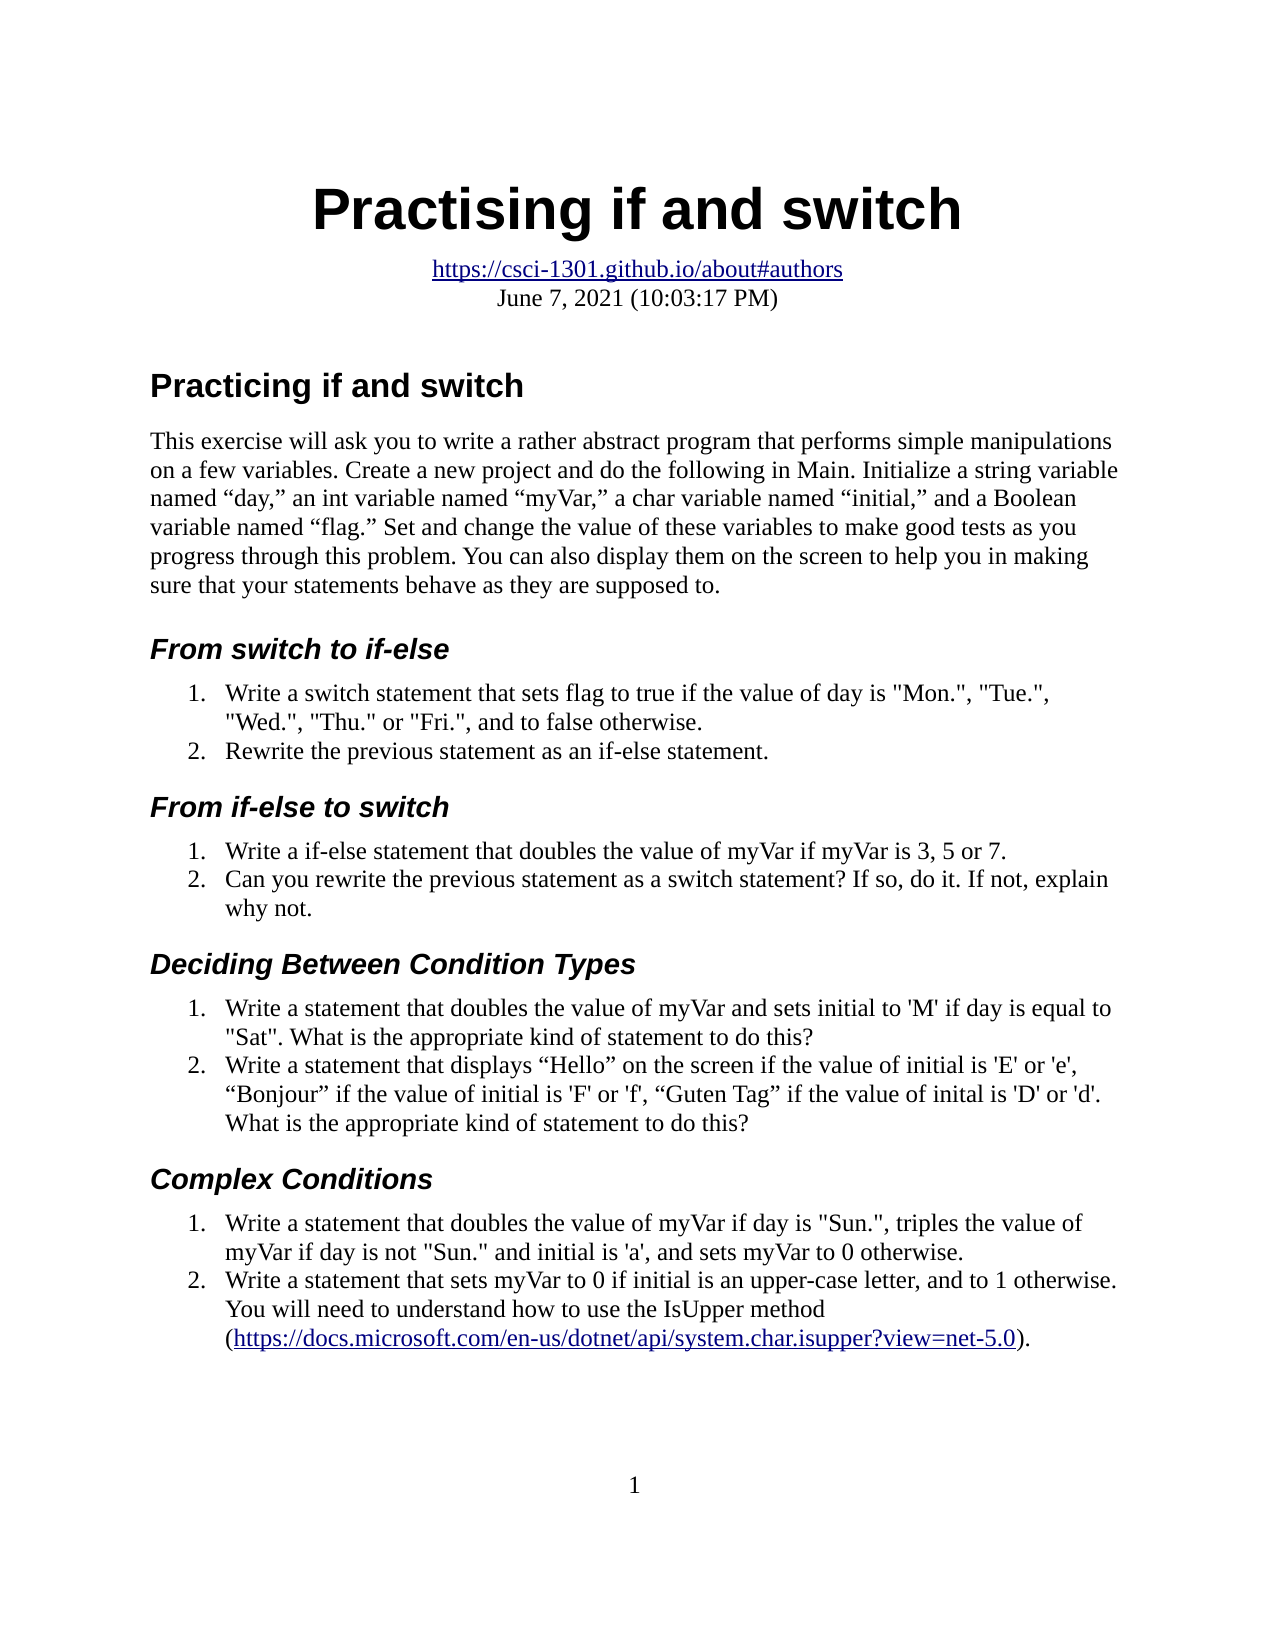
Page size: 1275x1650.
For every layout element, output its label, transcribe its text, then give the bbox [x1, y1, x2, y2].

text This exercise will ask you to write a rather abstract program that performs simple manipulations on a few variables. Create a new project and do the following in Main. Initialize a string variable named “day,” an int variable named “myVar,” a char variable named “initial,” and a Boolean variable named “flag.” Set and change the value of these variables to make good tests as you progress through this problem. You can also display them on the screen to help you in making sure that your statements behave as they are supposed to. [150, 426, 1125, 598]
subtitle Practicing if and switch [150, 366, 1125, 404]
list Write a statement that doubles the value of myVar if day is "Sun.", triples the value of myVar if day is not "Sun." and initial is 'a', and sets myVar to 0 otherwise. [187, 1208, 1125, 1265]
title Practising if and switch [150, 175, 1125, 242]
subtitle Complex Conditions [150, 1162, 1125, 1195]
list Write a if-else statement that doubles the value of myVar if myVar is 3, 5 or 7. [187, 836, 1125, 864]
list Can you rewrite the previous statement as a switch statement? If so, do it. If not, explain why not. [187, 864, 1125, 922]
subtitle Deciding Between Condition Types [150, 947, 1125, 981]
list Write a switch statement that sets flag to true if the value of day is "Mon.", "Tue.", "Wed.", "Thu." or "Fri.", and to false otherwise. [187, 678, 1125, 736]
list Write a statement that displays “Hello” on the screen if the value of initial is 'E' or 'e', “Bonjour” if the value of initial is 'F' or 'f', “Guten Tag” if the value of inital is 'D' or 'd'. What is the appropriate kind of statement to do this? [187, 1051, 1125, 1137]
text June 7, 2021 (10:03:17 PM) [150, 283, 1125, 312]
list Write a statement that sets myVar to 0 if initial is an upper-case letter, and to 1 otherwise. You will need to understand how to use the IsUpper method (https://docs.microsoft.com/en-us/dotnet/api/system.char.isupper?view=net-5.0). [187, 1265, 1125, 1352]
subtitle From if-else to switch [150, 790, 1125, 823]
subtitle From switch to if-else [150, 632, 1125, 666]
text https://csci-1301.github.io/about#authors [150, 254, 1125, 283]
list Write a statement that doubles the value of myVar and sets initial to 'M' if day is equal to "Sat". What is the appropriate kind of statement to do this? [187, 993, 1125, 1051]
list Rewrite the previous statement as an if-else statement. [187, 736, 1125, 765]
